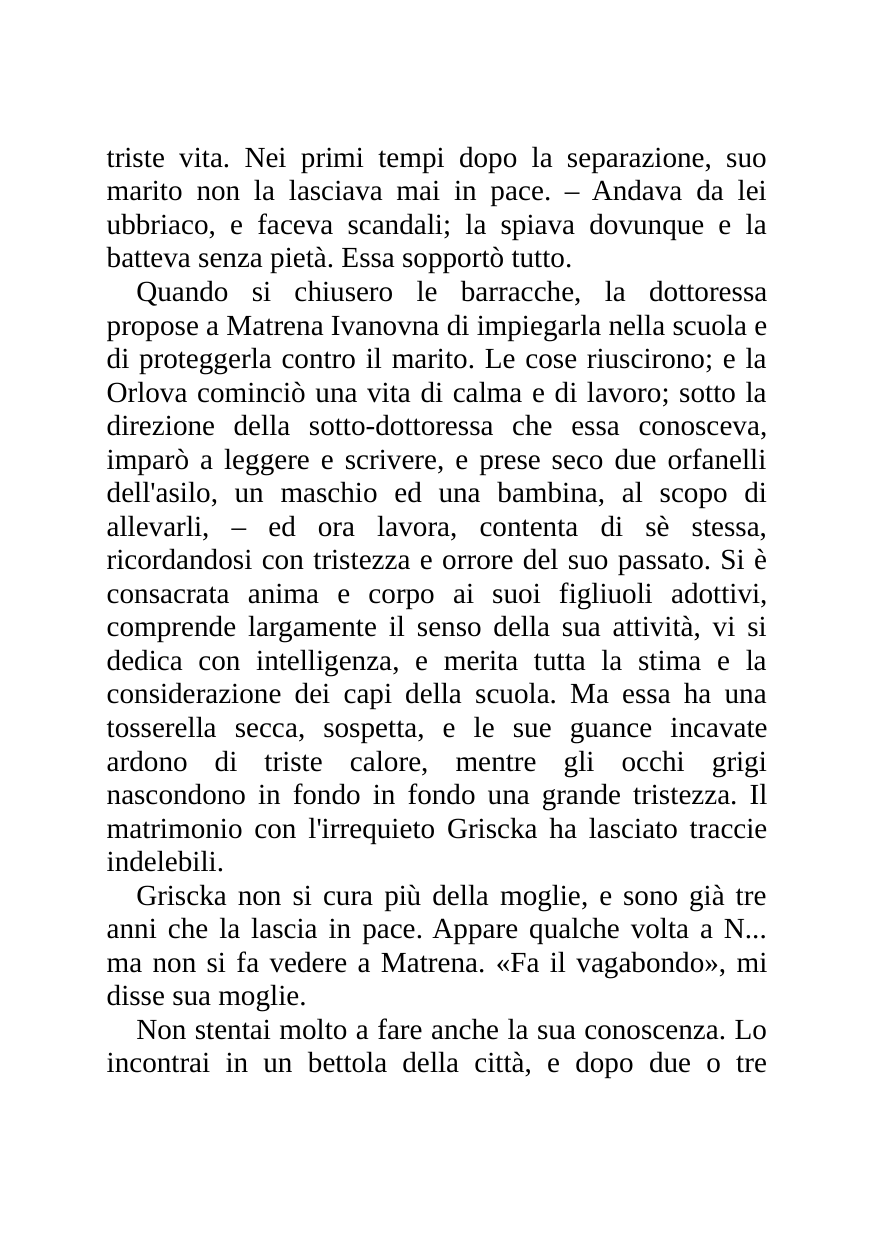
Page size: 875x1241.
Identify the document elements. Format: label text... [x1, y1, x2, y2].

text Non stentai molto a fare anche la sua conoscenza. Lo incontrai in un bettola della città, e dopo due o tre [106, 1012, 768, 1079]
text triste vita. Nei primi tempi dopo la separazione, suo marito non la lasciava mai in pace. – Andava da lei ubbriaco, e faceva scandali; la spiava dovunque e la batteva senza pietà. Essa sopportò tutto. [106, 140, 768, 274]
text Griscka non si cura più della moglie, e sono già tre anni che la lascia in pace. Appare qualche volta a N... ma non si fa vedere a Matrena. «Fa il vagabondo», mi disse sua moglie. [106, 878, 768, 1012]
text Quando si chiusero le barracche, la dottoressa propose a Matrena Ivanovna di impiegarla nella scuola e di proteggerla contro il marito. Le cose riuscirono; e la Orlova cominciò una vita di calma e di lavoro; sotto la direzione della sotto-dottoressa che essa conosceva, imparò a leggere e scrivere, e prese seco due orfanelli dell'asilo, un maschio ed una bambina, al scopo di allevarli, – ed ora lavora, contenta di sè stessa, ricordandosi con tristezza e orrore del suo passato. Si è consacrata anima e corpo ai suoi figliuoli adottivi, comprende largamente il senso della sua attività, vi si dedica con intelligenza, e merita tutta la stima e la considerazione dei capi della scuola. Ma essa ha una tosserella secca, sospetta, e le sue guance incavate ardono di triste calore, mentre gli occhi grigi nascondono in fondo in fondo una grande tristezza. Il matrimonio con l'irrequieto Griscka ha lasciato traccie indelebili. [106, 274, 768, 878]
